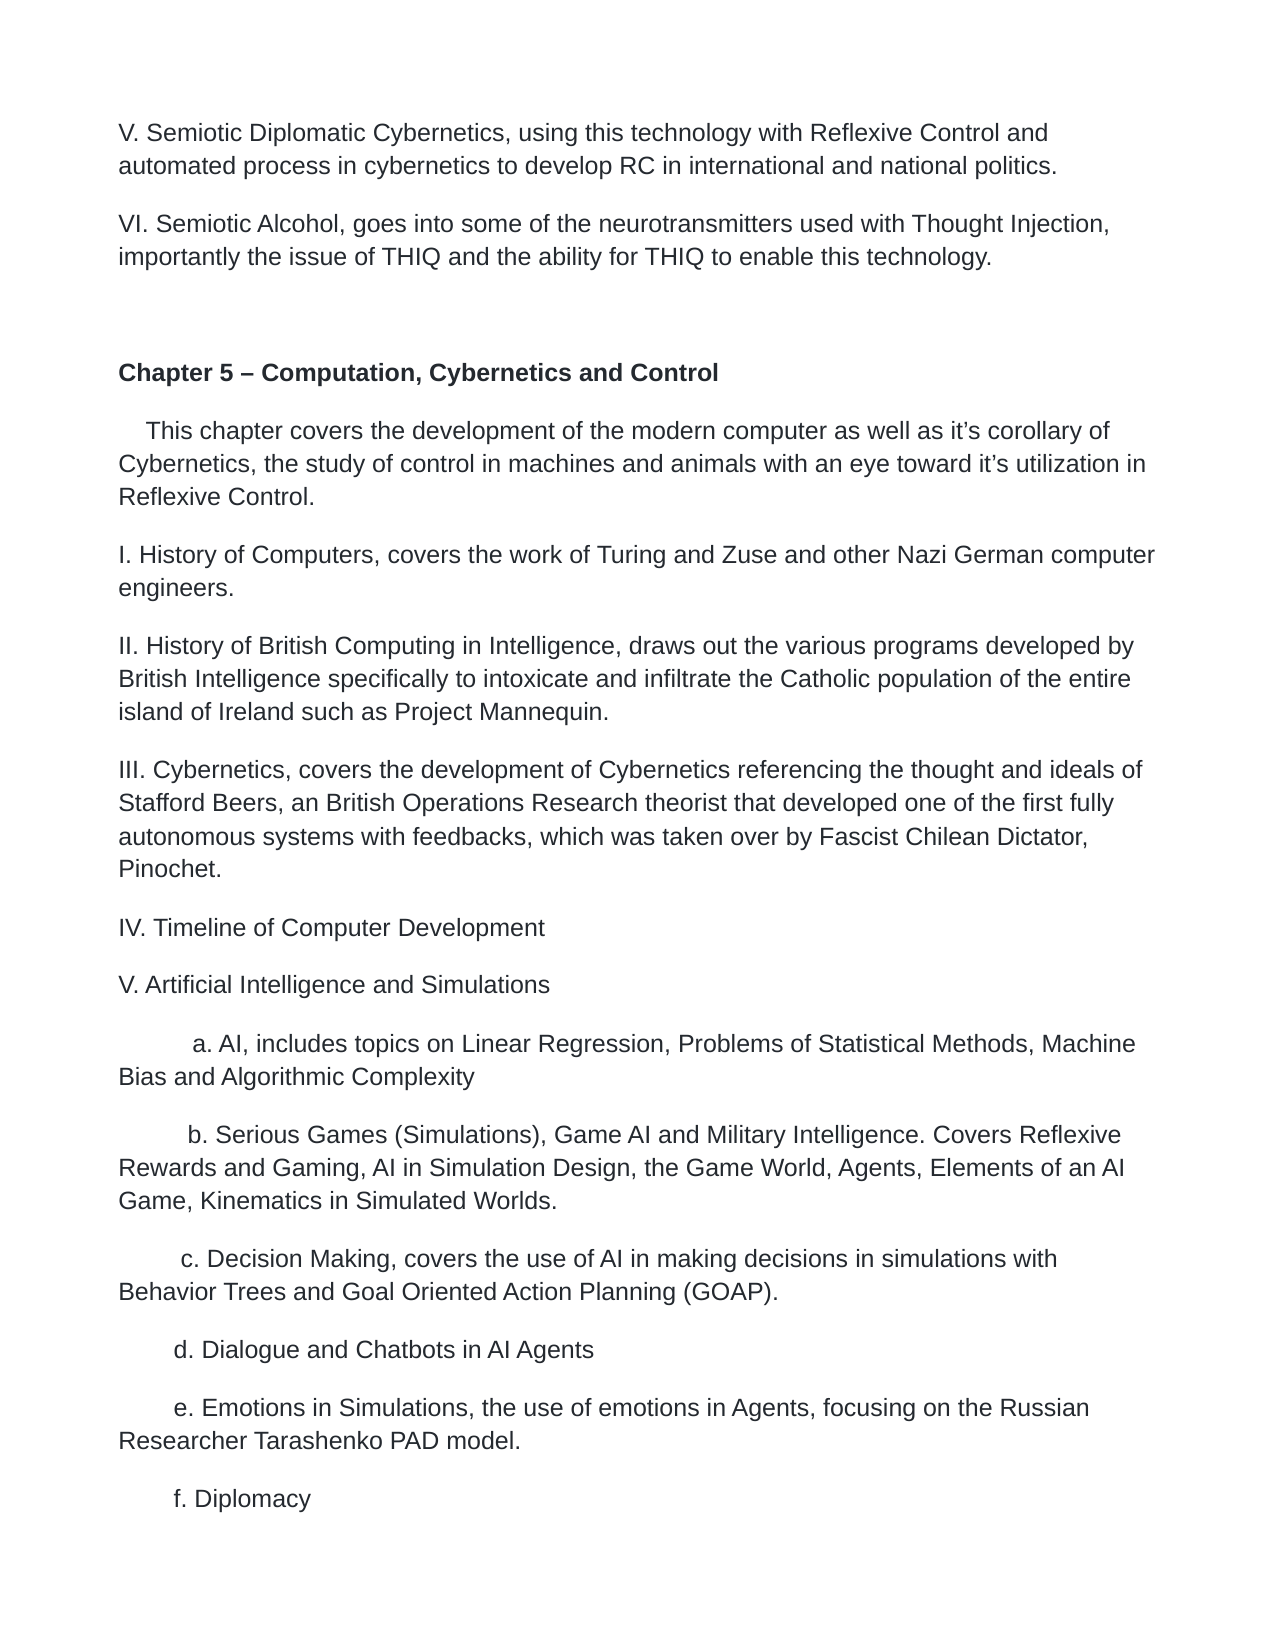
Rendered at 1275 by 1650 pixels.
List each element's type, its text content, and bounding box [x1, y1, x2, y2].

text c. Decision Making, covers the use of AI in making decisions in simulations with Behavior Trees and Goal Oriented Action Planning (GOAP). [118, 1244, 1157, 1305]
text b. Serious Games (Simulations), Game AI and Military Intelligence. Covers Reflexive Rewards and Gaming, AI in Simulation Design, the Game World, Agents, Elements of an AI Game, Kinematics in Simulated Worlds. [118, 1119, 1157, 1214]
text f. Diplomacy [118, 1484, 1157, 1512]
text d. Dialogue and Chatbots in AI Agents [118, 1335, 1157, 1363]
text VI. Semiotic Alcohol, goes into some of the neurotransmitters used with Thought Injection, importantly the issue of THIQ and the ability for THIQ to enable this technology. [118, 209, 1157, 271]
text Chapter 5 – Computation, Cybernetics and Control [118, 358, 1157, 387]
text IV. Timeline of Computer Development [118, 912, 1157, 941]
text V. Artificial Intelligence and Simulations [118, 971, 1157, 999]
text III. Cybernetics, covers the development of Cybernetics referencing the thought and ideals of Stafford Beers, an British Operations Research theorist that developed one of the first fully autonomous systems with feedbacks, which was taken over by Fascist Chilean Dictator, Pinochet. [118, 755, 1157, 883]
text I. History of Computers, covers the work of Turing and Zuse and other Nazi German computer engineers. [118, 540, 1157, 602]
text e. Emotions in Simulations, the use of emotions in Agents, focusing on the Russian Researcher Tarashenko PAD model. [118, 1393, 1157, 1454]
text This chapter covers the development of the modern computer as well as it’s corollary of Cybernetics, the study of control in machines and animals with an eye toward it’s utilization in Reflexive Control. [118, 416, 1157, 511]
text a. AI, includes topics on Linear Regression, Problems of Statistical Methods, Machine Bias and Algorithmic Complexity [118, 1028, 1157, 1090]
text II. History of British Computing in Intelligence, draws out the various programs developed by British Intelligence specifically to intoxicate and infiltrate the Catholic population of the entire island of Ireland such as Project Mannequin. [118, 631, 1157, 726]
text V. Semiotic Diplomatic Cybernetics, using this technology with Reflexive Control and automated process in cybernetics to develop RC in international and national politics. [118, 118, 1157, 180]
